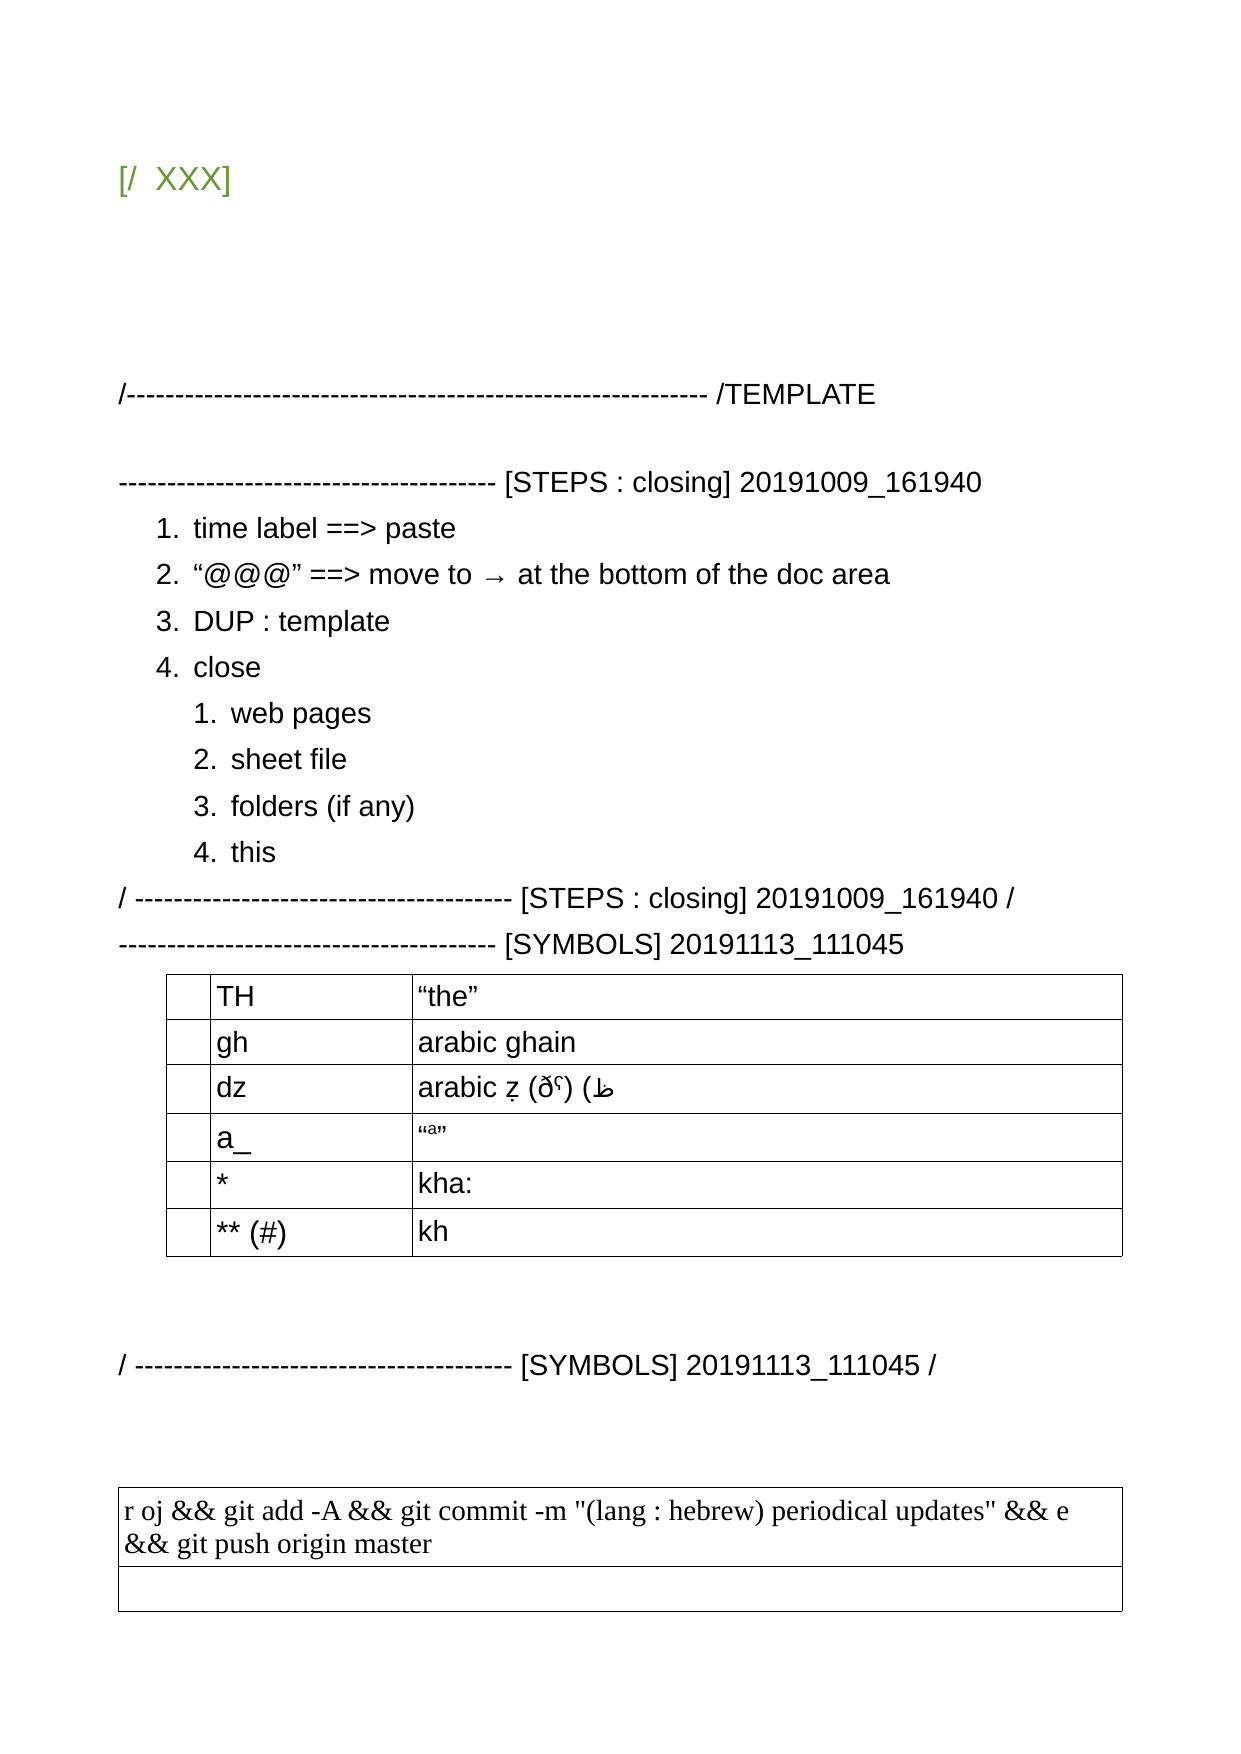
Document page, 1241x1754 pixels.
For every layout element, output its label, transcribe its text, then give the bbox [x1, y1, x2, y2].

table_cell a_ [211, 1114, 412, 1161]
list folders (if any) [193, 789, 1122, 822]
list web pages [193, 696, 1122, 730]
table_cell arabic ghain [413, 1020, 1122, 1064]
text / --------------------------------------- [STEPS : closing] 20191009_161940 / [118, 881, 1122, 915]
list “@@@” ==> move to → at the bottom of the doc area [156, 557, 1122, 591]
text / --------------------------------------- [SYMBOLS] 20191113_111045 / [118, 1348, 1122, 1382]
table_cell ** (#) [211, 1209, 412, 1256]
table_cell [167, 1114, 210, 1161]
list time label ==> paste [156, 511, 1122, 545]
table_cell “a” [413, 1114, 1122, 1161]
table_cell * [211, 1162, 412, 1208]
text [/ XXX] [118, 159, 1122, 198]
table_cell [167, 1065, 210, 1113]
table_cell [167, 1162, 210, 1208]
list close [156, 650, 1122, 683]
table_cell kh [413, 1209, 1122, 1256]
list this [193, 835, 1122, 868]
text --------------------------------------- [STEPS : closing] 20191009_161940 [118, 465, 1122, 498]
table_header [167, 975, 210, 1019]
text --------------------------------------- [SYMBOLS] 20191113_111045 [118, 927, 1122, 961]
table_header r oj && git add -A && git commit -m "(lang : hebrew) periodical updates" && e && git push origin master [119, 1488, 1122, 1566]
table_header TH [211, 975, 412, 1019]
table_header “the” [413, 975, 1122, 1019]
list sheet file [193, 742, 1122, 776]
table_cell dz [211, 1065, 412, 1113]
table_cell gh [211, 1020, 412, 1064]
table_cell [167, 1020, 210, 1064]
table_cell kha: [413, 1162, 1122, 1208]
text /------------------------------------------------------------ /TEMPLATE [118, 377, 1122, 411]
list DUP : template [156, 604, 1122, 637]
table_cell arabic ẓ (ðˁ) (ظ [413, 1065, 1122, 1113]
table_cell [119, 1567, 1122, 1611]
table_cell [167, 1209, 210, 1256]
